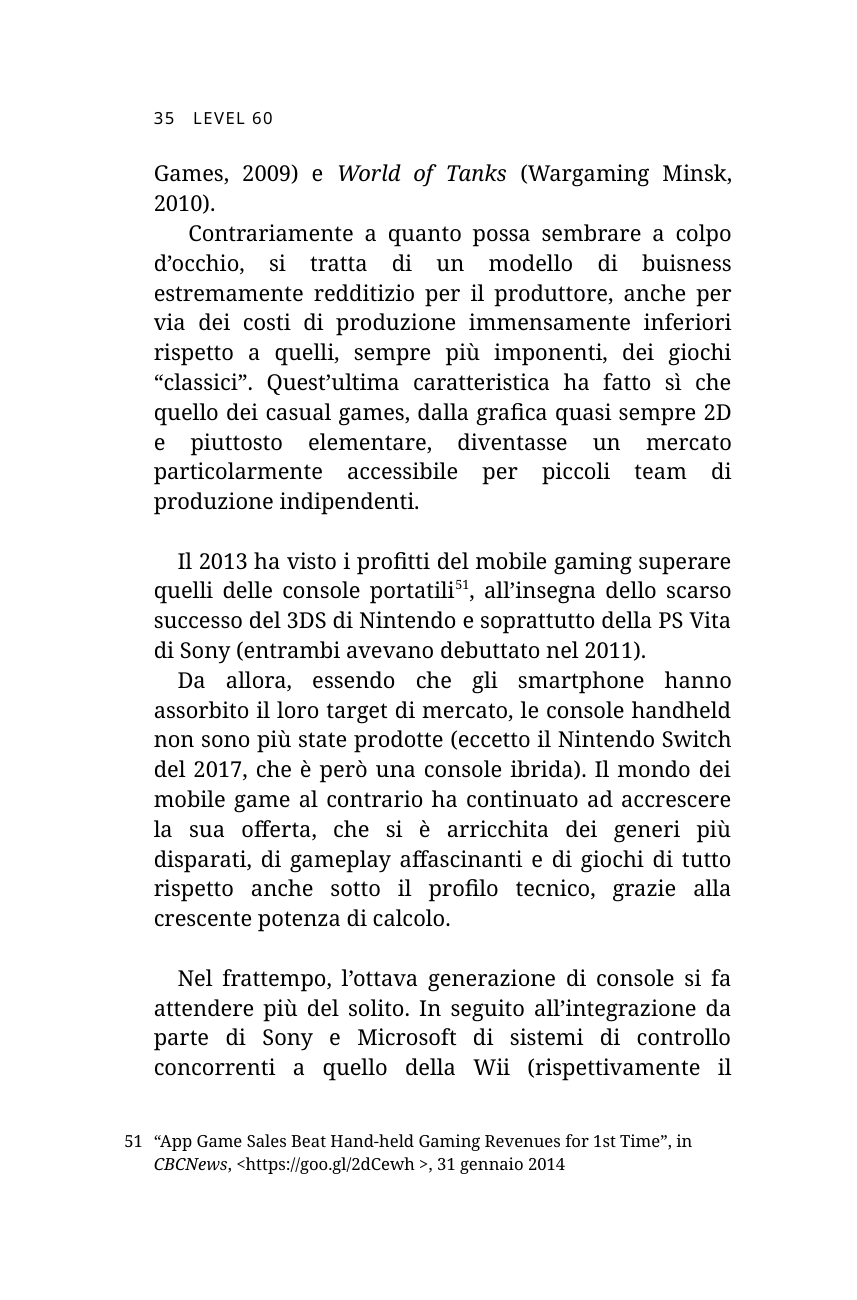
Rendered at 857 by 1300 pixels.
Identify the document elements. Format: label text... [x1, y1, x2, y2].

text Contrariamente a quanto possa sembrare a colpo d’occhio, si tratta di un modello di buisness estremamente redditizio per il produttore, anche per via dei costi di produzione immensamente inferiori rispetto a quelli, sempre più imponenti, dei giochi “classici”. Quest’ultima caratteristica ha fatto sì che quello dei casual games, dalla grafica quasi sempre 2D e piuttosto elementare, diventasse un mercato particolarmente accessibile per piccoli team di produzione indipendenti. [153, 218, 732, 516]
text Da allora, essendo che gli smartphone hanno assorbito il loro target di mercato, le console handheld non sono più state prodotte (eccetto il Nintendo Switch del 2017, che è però una console ibrida). Il mondo dei mobile game al contrario ha continuato ad accrescere la sua offerta, che si è arricchita dei generi più disparati, di gameplay affascinanti e di giochi di tutto rispetto anche sotto il profilo tecnico, grazie alla crescente potenza di calcolo. [153, 665, 732, 933]
text “App Game Sales Beat Hand-held Gaming Revenues for 1st Time”, in CBCNews, <https://goo.gl/2dCewh >, 31 gennaio 2014 [124, 1130, 732, 1175]
text Nel frattempo, l’ottava generazione di console si fa attendere più del solito. In seguito all’integrazione da parte di Sony e Microsoft di sistemi di controllo concorrenti a quello della Wii (rispettivamente il [153, 963, 732, 1082]
text Il 2013 ha visto i profitti del mobile gaming superare quelli delle console portatili, all’insegna dello scarso successo del 3DS di Nintendo e soprattutto della PS Vita di Sony (entrambi avevano debuttato nel 2011). [153, 546, 732, 665]
text Games, 2009) e World of Tanks (Wargaming Minsk, 2010). [153, 158, 732, 218]
